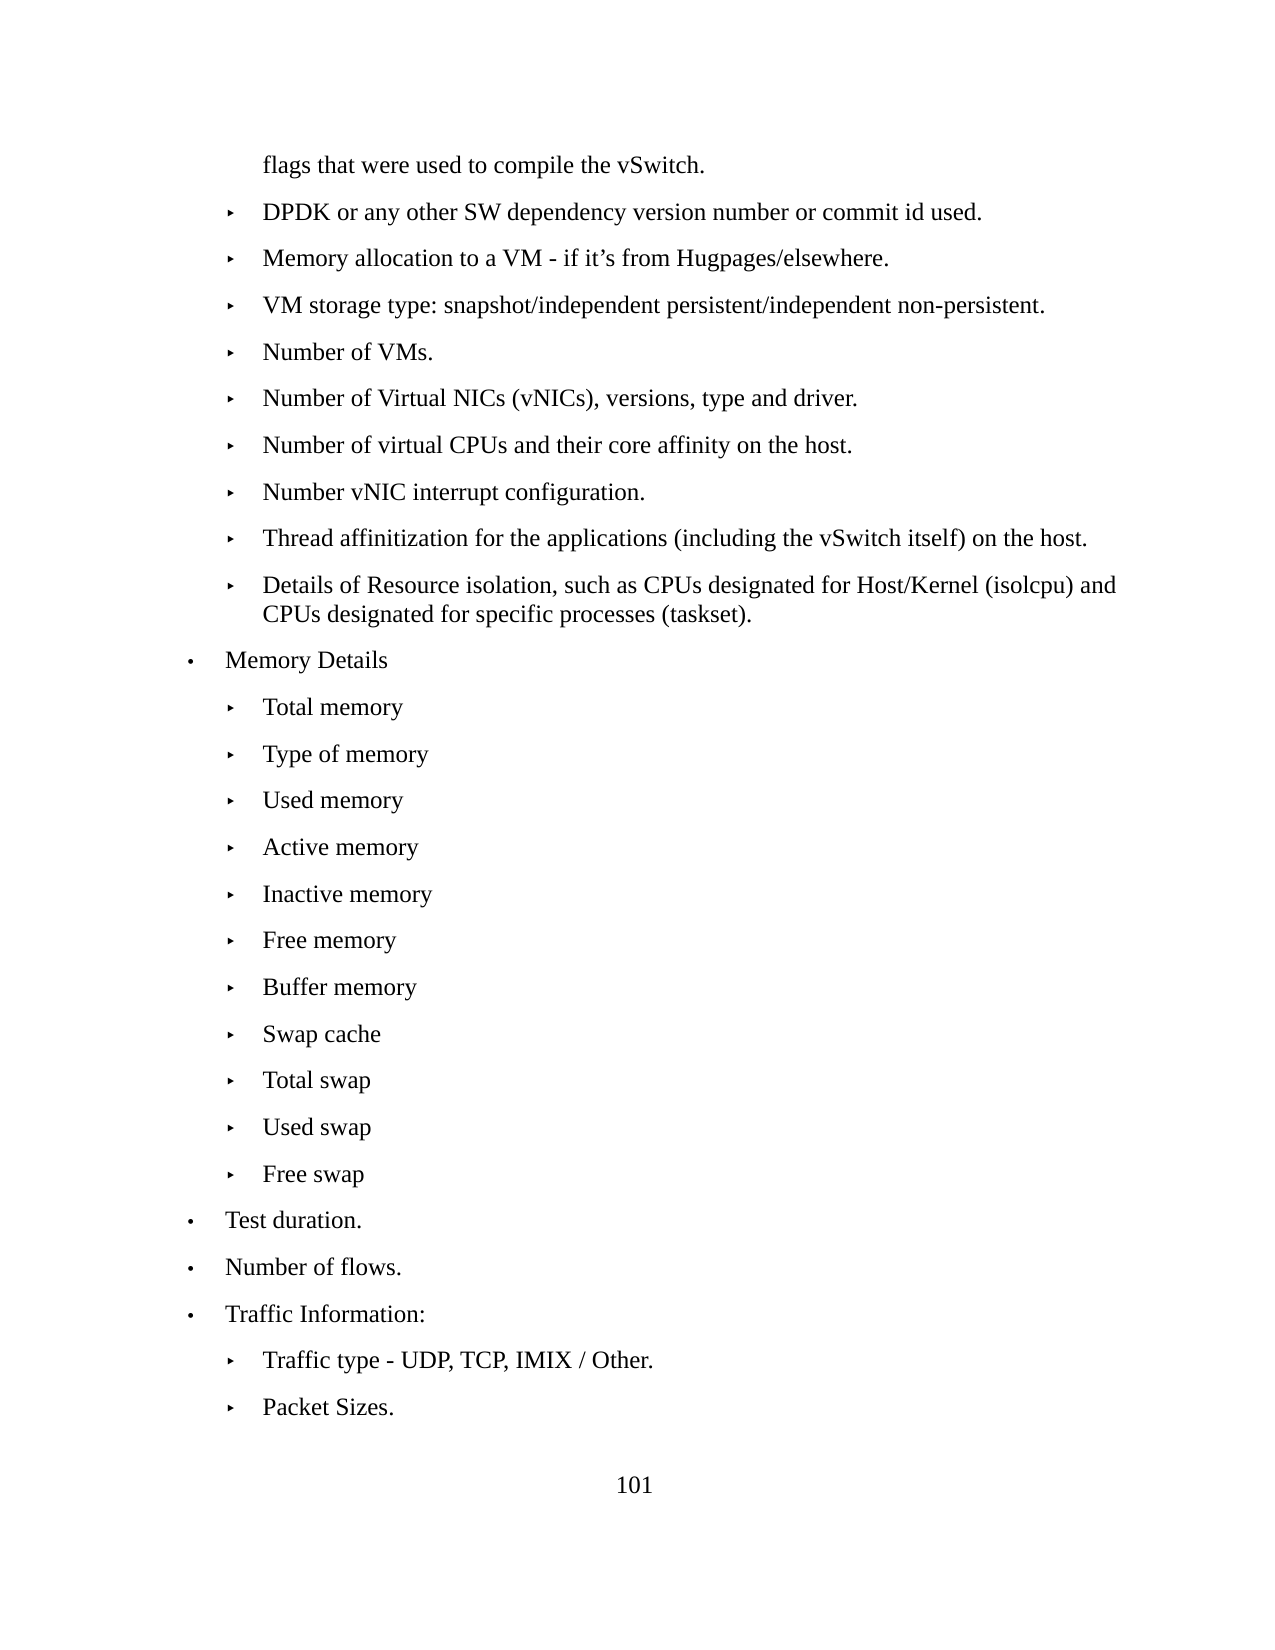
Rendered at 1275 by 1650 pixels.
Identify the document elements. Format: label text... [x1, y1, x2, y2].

list Thread affinitization for the applications (including the vSwitch itself) on the host. [225, 523, 1125, 552]
list Free memory [225, 925, 1125, 954]
list Details of Resource isolation, such as CPUs designated for Host/Kernel (isolcpu) and CPUs designated for specific processes (taskset). [225, 570, 1125, 627]
list flags that were used to compile the vSwitch. [225, 150, 1125, 179]
list Buffer memory [225, 972, 1125, 1001]
list Total swap [225, 1065, 1125, 1094]
list Packet Sizes. [225, 1392, 1125, 1421]
list Number vNIC interrupt configuration. [225, 477, 1125, 505]
list Used memory [225, 785, 1125, 814]
list Memory allocation to a VM - if it’s from Hugpages/elsewhere. [225, 243, 1125, 272]
list Traffic Information: [187, 1299, 1125, 1327]
list Number of flows. [187, 1252, 1125, 1281]
list Active memory [225, 832, 1125, 861]
list Type of memory [225, 739, 1125, 767]
list DPDK or any other SW dependency version number or commit id used. [225, 197, 1125, 225]
list Traffic type - UDP, TCP, IMIX / Other. [225, 1345, 1125, 1374]
list Number of Virtual NICs (vNICs), versions, type and driver. [225, 383, 1125, 412]
list Used swap [225, 1112, 1125, 1141]
list Inactive memory [225, 879, 1125, 907]
list Total memory [225, 692, 1125, 721]
list Memory Details [187, 645, 1125, 674]
list Number of VMs. [225, 337, 1125, 365]
list VM storage type: snapshot/independent persistent/independent non-persistent. [225, 290, 1125, 319]
list Free swap [225, 1159, 1125, 1187]
list Number of virtual CPUs and their core affinity on the host. [225, 430, 1125, 459]
list Test duration. [187, 1205, 1125, 1234]
list Swap cache [225, 1019, 1125, 1047]
